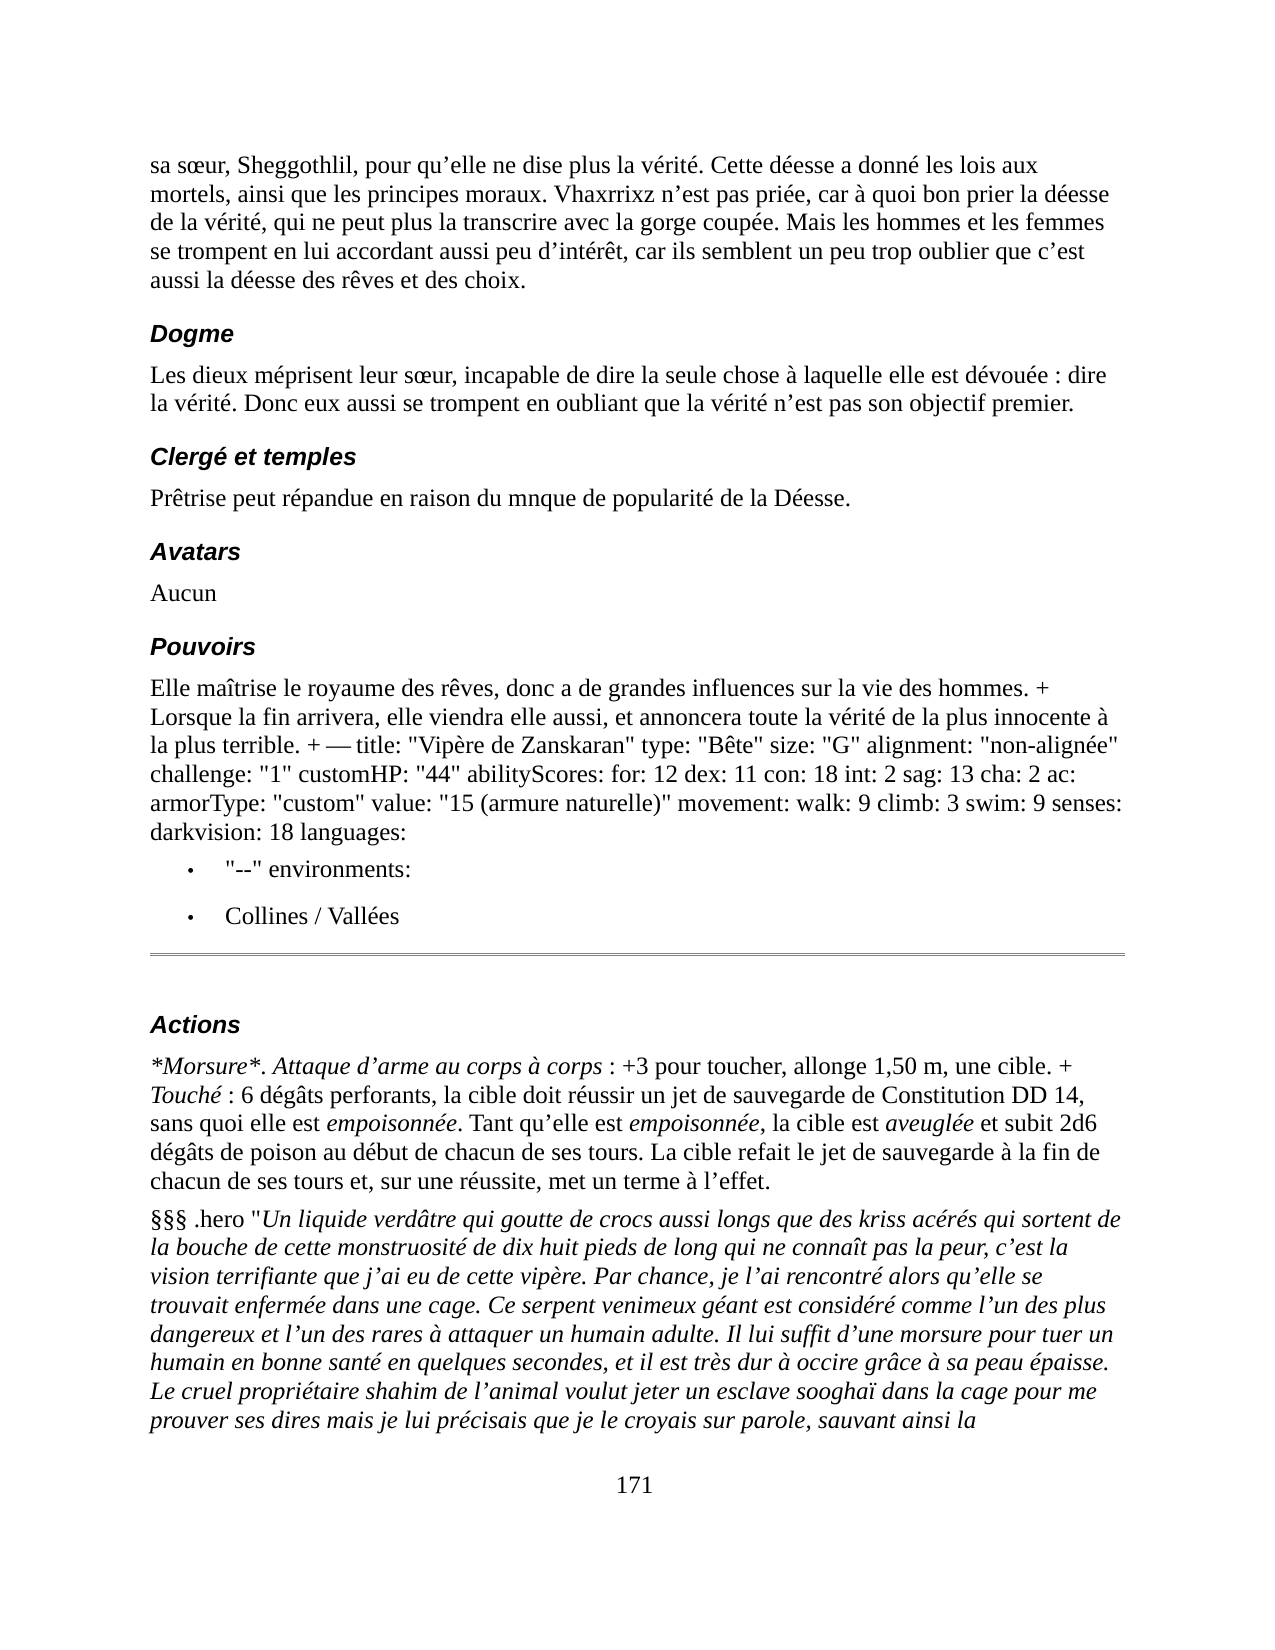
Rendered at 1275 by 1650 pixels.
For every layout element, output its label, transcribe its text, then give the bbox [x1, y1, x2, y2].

text Prêtrise peut répandue en raison du mnque de popularité de la Déesse. [150, 483, 1125, 512]
text Elle maîtrise le royaume des rêves, donc a de grandes influences sur la vie des hommes. + Lorsque la fin arrivera, elle viendra elle aussi, et annoncera toute la vérité de la plus innocente à la plus terrible. + — title: "Vipère de Zanskaran" type: "Bête" size: "G" alignment: "non-alignée" challenge: "1" customHP: "44" abilityScores: for: 12 dex: 11 con: 18 int: 2 sag: 13 cha: 2 ac: armorType: "custom" value: "15 (armure naturelle)" movement: walk: 9 climb: 3 swim: 9 senses: darkvision: 18 languages: [150, 673, 1125, 845]
subtitle Avatars [150, 537, 1125, 566]
text *Morsure*. Attaque d’arme au corps à corps : +3 pour toucher, allonge 1,50 m, une cible. + Touché : 6 dégâts perforants, la cible doit réussir un jet de sauvegarde de Constitution DD 14, sans quoi elle est empoisonnée. Tant qu’elle est empoisonnée, la cible est aveuglée et subit 2d6 dégâts de poison au début de chacun de ses tours. La cible refait le jet de sauvegarde à la fin de chacun de ses tours et, sur une réussite, met un terme à l’effet. [150, 1051, 1125, 1195]
subtitle Dogme [150, 319, 1125, 347]
list "--" environments: [187, 854, 1125, 883]
text §§§ .hero "Un liquide verdâtre qui goutte de crocs aussi longs que des kriss acérés qui sortent de la bouche de cette monstruosité de dix huit pieds de long qui ne connaît pas la peur, c’est la vision terrifiante que j’ai eu de cette vipère. Par chance, je l’ai rencontré alors qu’elle se trouvait enfermée dans une cage. Ce serpent venimeux géant est considéré comme l’un des plus dangereux et l’un des rares à attaquer un humain adulte. Il lui suffit d’une morsure pour tuer un humain en bonne santé en quelques secondes, et il est très dur à occire grâce à sa peau épaisse. Le cruel propriétaire shahim de l’animal voulut jeter un esclave sooghaï dans la cage pour me prouver ses dires mais je lui précisais que je le croyais sur parole, sauvant ainsi la [150, 1204, 1125, 1434]
list Collines / Vallées [187, 901, 1125, 930]
subtitle Pouvoirs [150, 632, 1125, 660]
subtitle Actions [150, 1010, 1125, 1038]
text Les dieux méprisent leur sœur, incapable de dire la seule chose à laquelle elle est dévouée : dire la vérité. Donc eux aussi se trompent en oubliant que la vérité n’est pas son objectif premier. [150, 360, 1125, 417]
text Aucun [150, 578, 1125, 607]
text sa sœur, Sheggothlil, pour qu’elle ne dise plus la vérité. Cette déesse a donné les lois aux mortels, ainsi que les principes moraux. Vhaxrrixz n’est pas priée, car à quoi bon prier la déesse de la vérité, qui ne peut plus la transcrire avec la gorge coupée. Mais les hommes et les femmes se trompent en lui accordant aussi peu d’intérêt, car ils semblent un peu trop oublier que c’est aussi la déesse des rêves et des choix. [150, 150, 1125, 294]
subtitle Clergé et temples [150, 442, 1125, 471]
